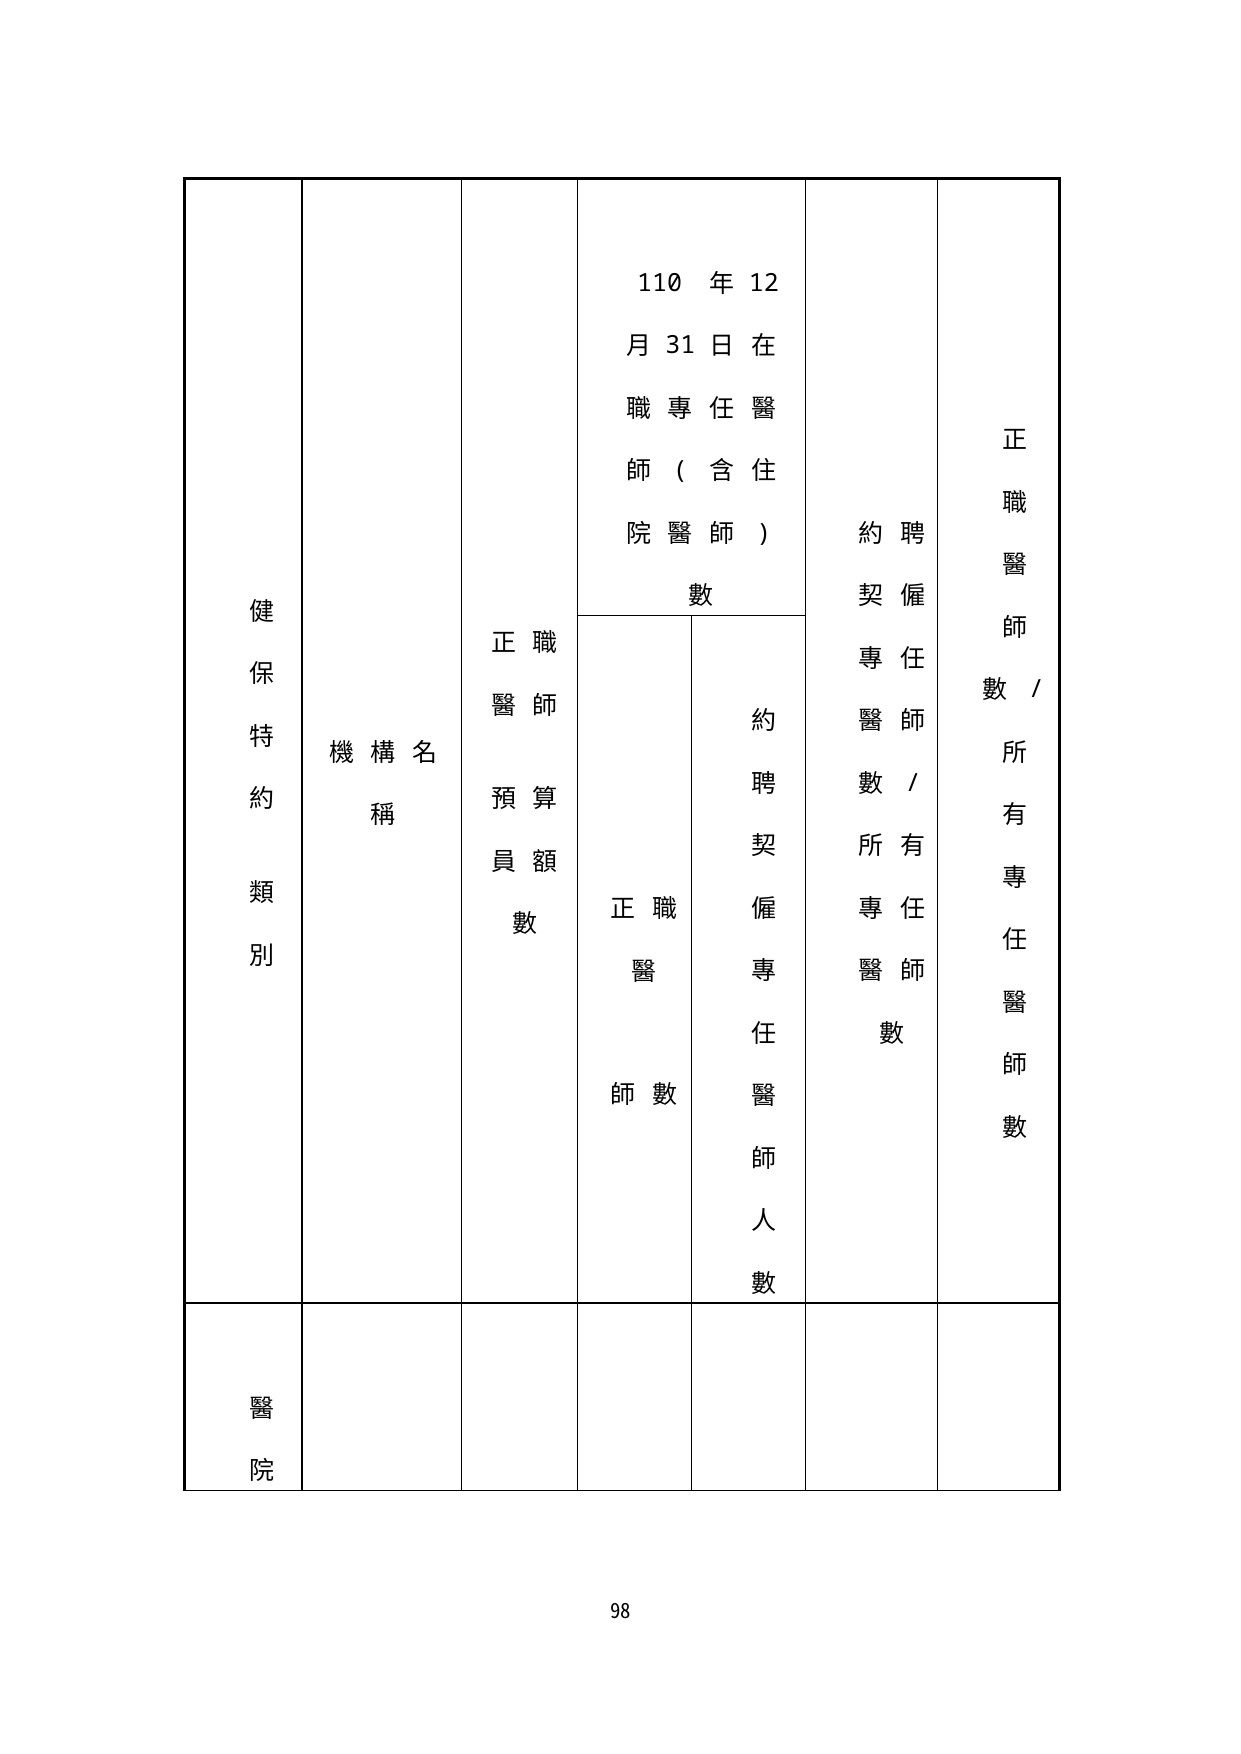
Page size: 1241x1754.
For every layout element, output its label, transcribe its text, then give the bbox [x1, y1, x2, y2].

table_cell [938, 1304, 1058, 1490]
table_header 健保特約 類別 [186, 180, 301, 1302]
table_cell 約聘契僱專任醫師人數 [692, 616, 805, 1302]
table_cell 正職醫 師數 [578, 616, 691, 1302]
table_cell [303, 1304, 461, 1490]
table_cell [578, 1304, 691, 1490]
table_header 正職醫師 預算員額數 [462, 180, 577, 1302]
table_header 約聘契僱專任醫師數/所有專任醫師數 [806, 180, 937, 1302]
table_cell [462, 1304, 577, 1490]
table_header 機構名稱 [303, 180, 461, 1302]
table_header 110年12月31日在職專任醫師(含住院醫師)數 [578, 180, 805, 615]
table_cell [806, 1304, 937, 1490]
table_cell [692, 1304, 805, 1490]
table_header 正職醫師數/所有專任醫師數 [938, 180, 1058, 1302]
table_cell 醫院 [186, 1304, 301, 1490]
